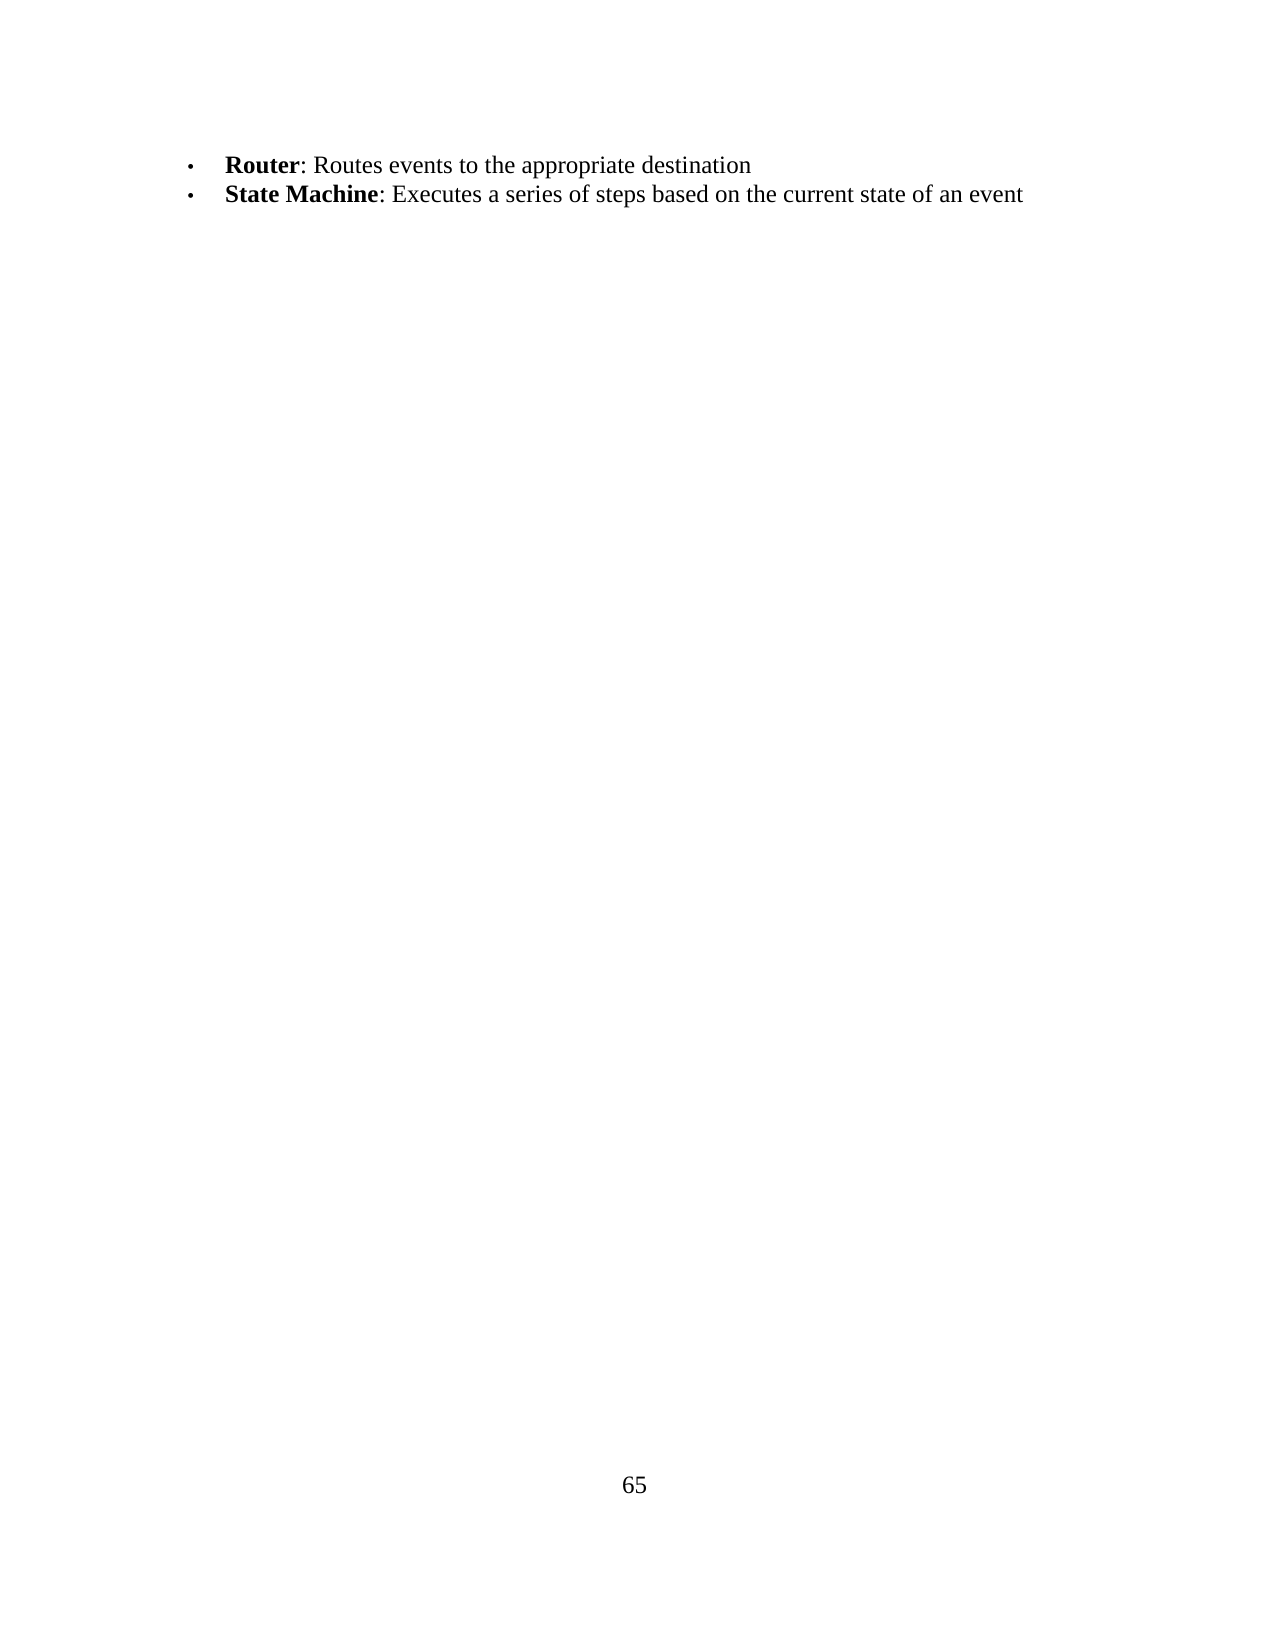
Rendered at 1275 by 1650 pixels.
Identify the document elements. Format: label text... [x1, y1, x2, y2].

list Router: Routes events to the appropriate destination [187, 150, 1125, 179]
list State Machine: Executes a series of steps based on the current state of an event [187, 179, 1125, 207]
